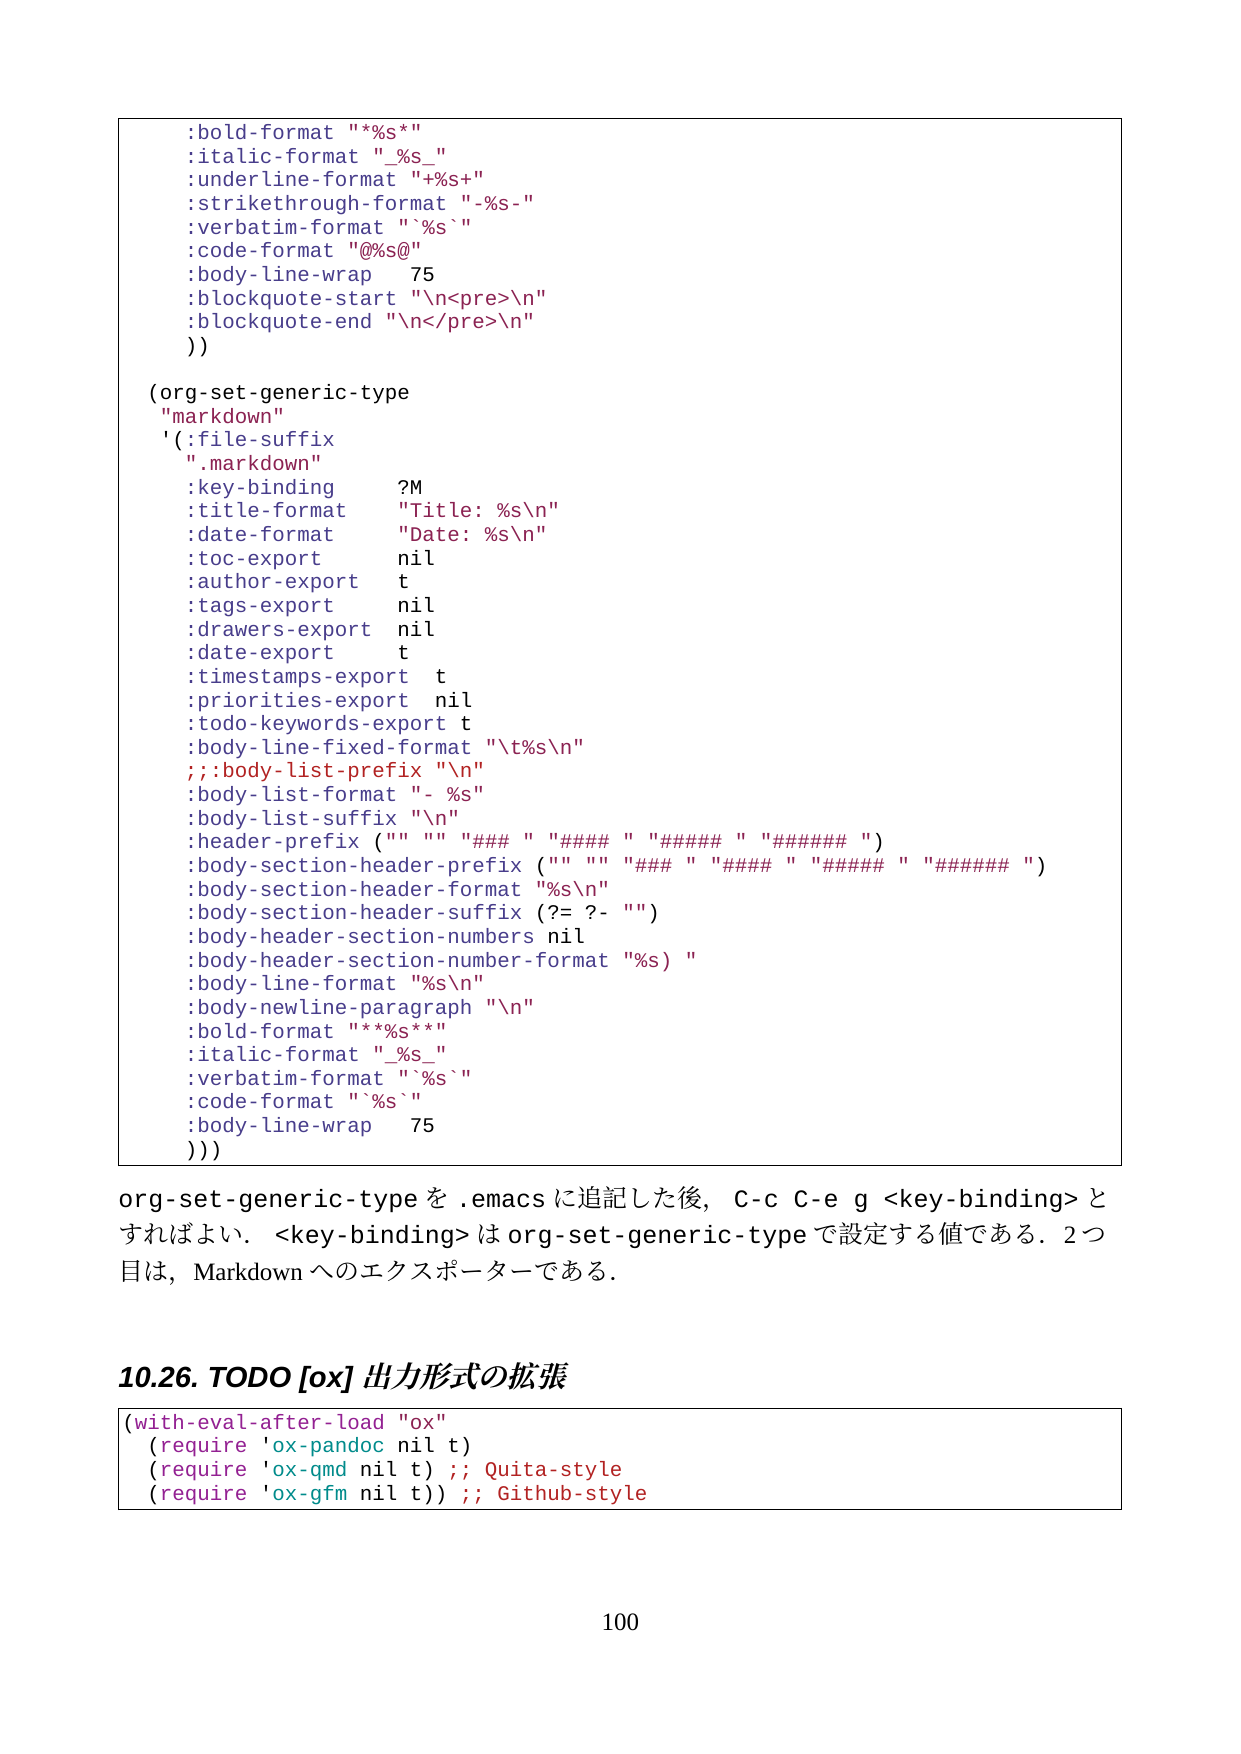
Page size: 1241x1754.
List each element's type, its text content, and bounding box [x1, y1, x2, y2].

text (require 'ox-pandoc nil t) [119, 1432, 1121, 1455]
text (require 'ox-qmd nil t) ;; Quita-style [119, 1455, 1121, 1479]
text :header-prefix ("" "" "### " "#### " "##### " "###### ") [119, 827, 1121, 851]
text :bold-format "**%s**" [119, 1017, 1121, 1040]
text :underline-format "+%s+" [119, 165, 1121, 189]
text :blockquote-end "\n</pre>\n" [119, 307, 1121, 331]
text :body-line-wrap 75 [119, 260, 1121, 284]
text ".markdown" [119, 449, 1121, 473]
text :body-line-wrap 75 [119, 1111, 1121, 1135]
text :verbatim-format "`%s`" [119, 1064, 1121, 1088]
text :author-export t [119, 567, 1121, 591]
text org-set-generic-type を .emacs に追記した後， C-c C-e g <key-binding> とすればよい． <key-binding> は org-set-generic-type で設定する値である．2つ目は，Markdown へのエクスポーターである． [118, 1179, 1122, 1316]
text ;;:body-list-prefix "\n" [119, 757, 1121, 780]
text :body-line-format "%s\n" [119, 969, 1121, 993]
text (with-eval-after-load "ox" [119, 1409, 1121, 1432]
text :drawers-export nil [119, 615, 1121, 638]
text '(:file-suffix [119, 426, 1121, 449]
text :date-export t [119, 638, 1121, 662]
text :code-format "`%s`" [119, 1088, 1121, 1111]
text :body-line-fixed-format "\t%s\n" [119, 733, 1121, 757]
text :timestamps-export t [119, 662, 1121, 686]
text :body-header-section-number-format "%s) " [119, 946, 1121, 969]
text ))) [119, 1135, 1121, 1165]
text :tags-export nil [119, 591, 1121, 615]
text :code-format "@%s@" [119, 236, 1121, 260]
text :body-section-header-suffix (?= ?- "") [119, 898, 1121, 922]
text :verbatim-format "`%s`" [119, 213, 1121, 236]
text :date-format "Date: %s\n" [119, 520, 1121, 544]
text )) [119, 331, 1121, 354]
text :todo-keywords-export t [119, 709, 1121, 733]
text (require 'ox-gfm nil t)) ;; Github-style [119, 1479, 1121, 1509]
text :body-list-format "- %s" [119, 780, 1121, 804]
text :body-section-header-prefix ("" "" "### " "#### " "##### " "###### ") [119, 851, 1121, 875]
text :key-binding ?M [119, 473, 1121, 496]
text :body-list-suffix "\n" [119, 804, 1121, 827]
text "markdown" [119, 402, 1121, 426]
text :body-section-header-format "%s\n" [119, 875, 1121, 898]
text :body-newline-paragraph "\n" [119, 993, 1121, 1017]
text :strikethrough-format "-%s-" [119, 189, 1121, 213]
text :toc-export nil [119, 544, 1121, 567]
text :bold-format "*%s*" [119, 119, 1121, 142]
text :priorities-export nil [119, 686, 1121, 709]
subtitle TODO [ox] 出力形式の拡張 [118, 1353, 1122, 1395]
text :italic-format "_%s_" [119, 1040, 1121, 1064]
text :italic-format "_%s_" [119, 142, 1121, 165]
text (org-set-generic-type [119, 378, 1121, 402]
text :body-header-section-numbers nil [119, 922, 1121, 946]
text :blockquote-start "\n<pre>\n" [119, 284, 1121, 307]
text :title-format "Title: %s\n" [119, 496, 1121, 520]
